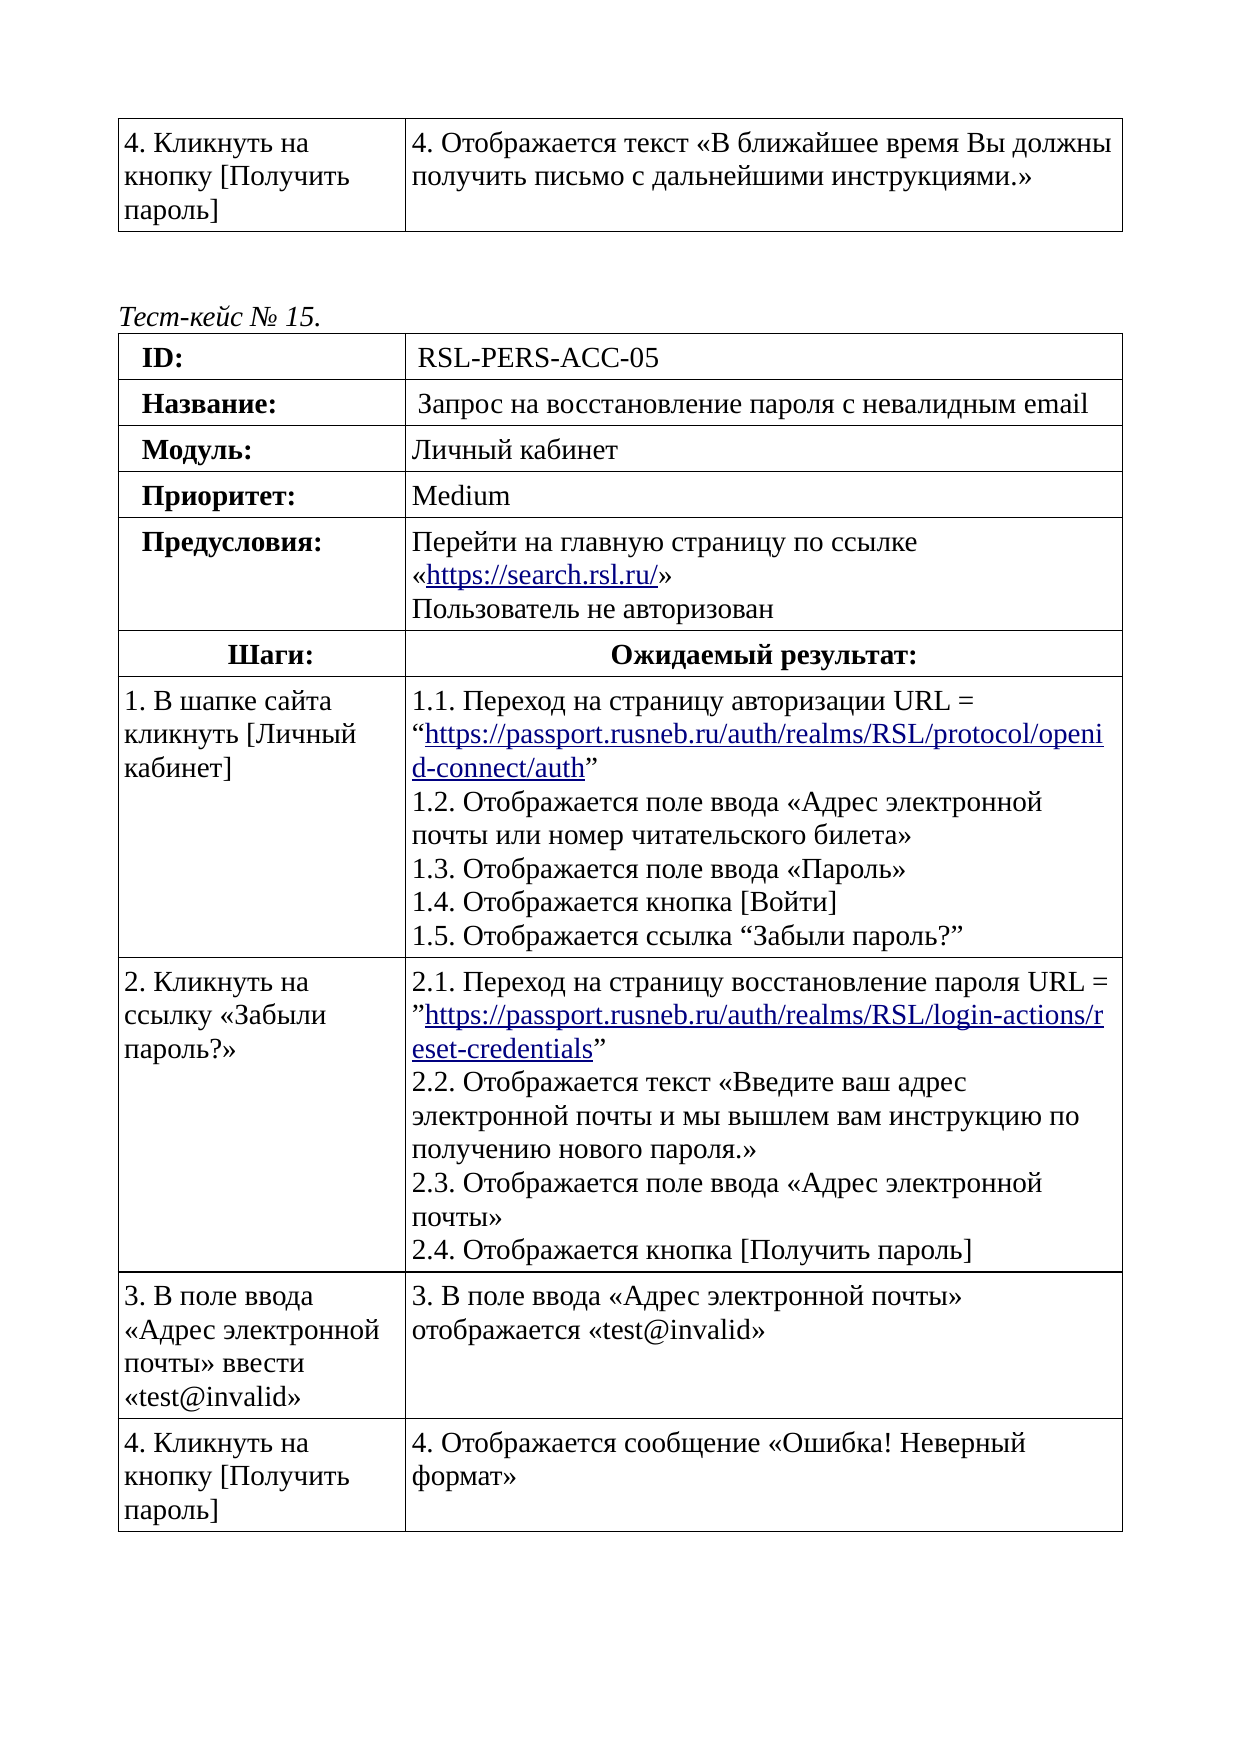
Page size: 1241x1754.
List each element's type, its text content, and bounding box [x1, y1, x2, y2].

table_cell Ожидаемый результат: [406, 631, 1122, 676]
text Тест-кейс № 15. [118, 299, 1122, 333]
table_cell 2.1. Переход на страницу восстановление пароля URL = ”https://passport.rusneb.ru/auth/realms/RSL/login-actions/reset-credentials” 2.2. Отображается текст «Введите ваш адрес электронной почты и мы вышлем вам инструкцию по получению нового пароля.» 2.3. Отображается поле ввода «Адрес электронной почты» 2.4. Отображается кнопка [Получить пароль] [406, 958, 1122, 1271]
table_cell 4. Кликнуть на кнопку [Получить пароль] [119, 1419, 405, 1531]
table_cell Шаги: [119, 631, 405, 676]
table_cell Название: [119, 380, 405, 425]
table_cell 4. Отображается текст «В ближайшее время Вы должны получить письмо с дальнейшими инструкциями.» [406, 119, 1122, 231]
table_cell Предусловия: [119, 518, 405, 630]
table_header RSL-PERS-ACC-05 [406, 334, 1122, 379]
table_header ID: [119, 334, 405, 379]
table_cell 1. В шапке сайта кликнуть [Личный кабинет] [119, 677, 405, 957]
table_cell Модуль: [119, 426, 405, 471]
table_cell 1.1. Переход на страницу авторизации URL = “https://passport.rusneb.ru/auth/realms/RSL/protocol/openid-connect/auth” 1.2. Отображается поле ввода «Адрес электронной почты или номер читательского билета» 1.3. Отображается поле ввода «Пароль» 1.4. Отображается кнопка [Войти] 1.5. Отображается ссылка “Забыли пароль?” [406, 677, 1122, 957]
table_cell Medium [406, 472, 1122, 517]
table_cell Личный кабинет [406, 426, 1122, 471]
table_cell 3. В поле ввода «Адрес электронной почты» ввести «test@invalid» [119, 1273, 405, 1418]
table_cell Приоритет: [119, 472, 405, 517]
table_cell 2. Кликнуть на ссылку «Забыли пароль?» [119, 958, 405, 1271]
table_cell 4. Отображается сообщение «Ошибка! Неверный формат» [406, 1419, 1122, 1531]
table_cell 4. Кликнуть на кнопку [Получить пароль] [119, 119, 405, 231]
table_cell 3. В поле ввода «Адрес электронной почты» отображается «test@invalid» [406, 1273, 1122, 1418]
table_cell Запрос на восстановление пароля с невалидным email [406, 380, 1122, 425]
table_cell Перейти на главную страницу по ссылке «https://search.rsl.ru/» Пользователь не авторизован [406, 518, 1122, 630]
